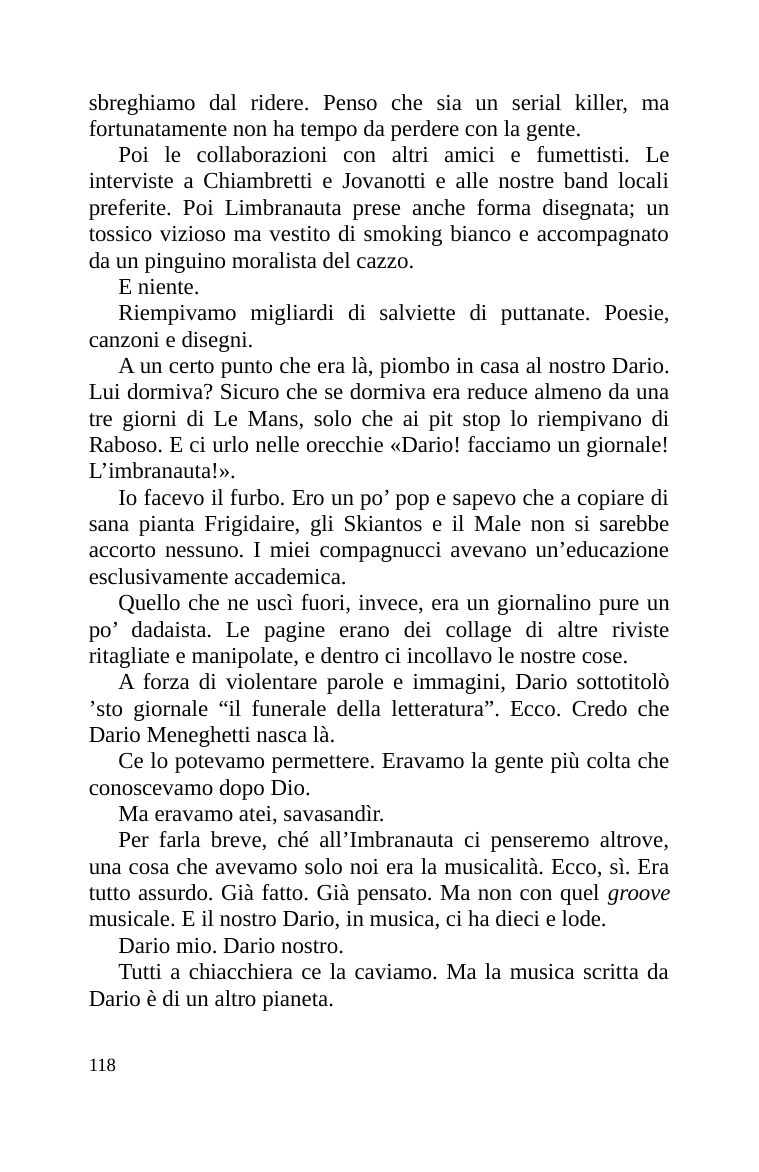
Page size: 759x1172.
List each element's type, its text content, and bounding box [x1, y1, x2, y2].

text Ce lo potevamo permettere. Eravamo la gente più colta che conoscevamo dopo Dio. [88, 747, 670, 800]
text Poi le collaborazioni con altri amici e fumettisti. Le interviste a Chiambretti e Jovanotti e alle nostre band locali preferite. Poi Limbranauta prese anche forma disegnata; un tossico vizioso ma vestito di smoking bianco e accompagnato da un pinguino moralista del cazzo. [88, 141, 670, 273]
text Tutti a chiacchiera ce la caviamo. Ma la musica scritta da Dario è di un altro pianeta. [88, 958, 670, 1011]
text Per farla breve, ché all’Imbranauta ci penseremo altrove, una cosa che avevamo solo noi era la musicalità. Ecco, sì. Era tutto assurdo. Già fatto. Già pensato. Ma non con quel groove musicale. E il nostro Dario, in musica, ci ha dieci e lode. [88, 826, 670, 932]
text Io facevo il furbo. Ero un po’ pop e sapevo che a copiare di sana pianta Frigidaire, gli Skiantos e il Male non si sarebbe accorto nessuno. I miei compagnucci avevano un’educazione esclusivamente accademica. [88, 484, 670, 589]
text Dario mio. Dario nostro. [88, 932, 670, 958]
text sbreghiamo dal ridere. Penso che sia un serial killer, ma fortunatamente non ha tempo da perdere con la gente. [88, 88, 670, 141]
text A un certo punto che era là, piombo in casa al nostro Dario. Lui dormiva? Sicuro che se dormiva era reduce almeno da una tre giorni di Le Mans, solo che ai pit stop lo riempivano di Raboso. E ci urlo nelle orecchie «Dario! facciamo un giornale! L’imbranauta!». [88, 352, 670, 484]
text A forza di violentare parole e immagini, Dario sottotitolò ’sto giornale “il funerale della letteratura”. Ecco. Credo che Dario Meneghetti nasca là. [88, 668, 670, 747]
text E niente. [88, 273, 670, 299]
text Quello che ne uscì fuori, invece, era un giornalino pure un po’ dadaista. Le pagine erano dei collage di altre riviste ritagliate e manipolate, e dentro ci incollavo le nostre cose. [88, 589, 670, 668]
text Ma eravamo atei, savasandìr. [88, 800, 670, 826]
text Riempivamo migliardi di salviette di puttanate. Poesie, canzoni e disegni. [88, 299, 670, 352]
